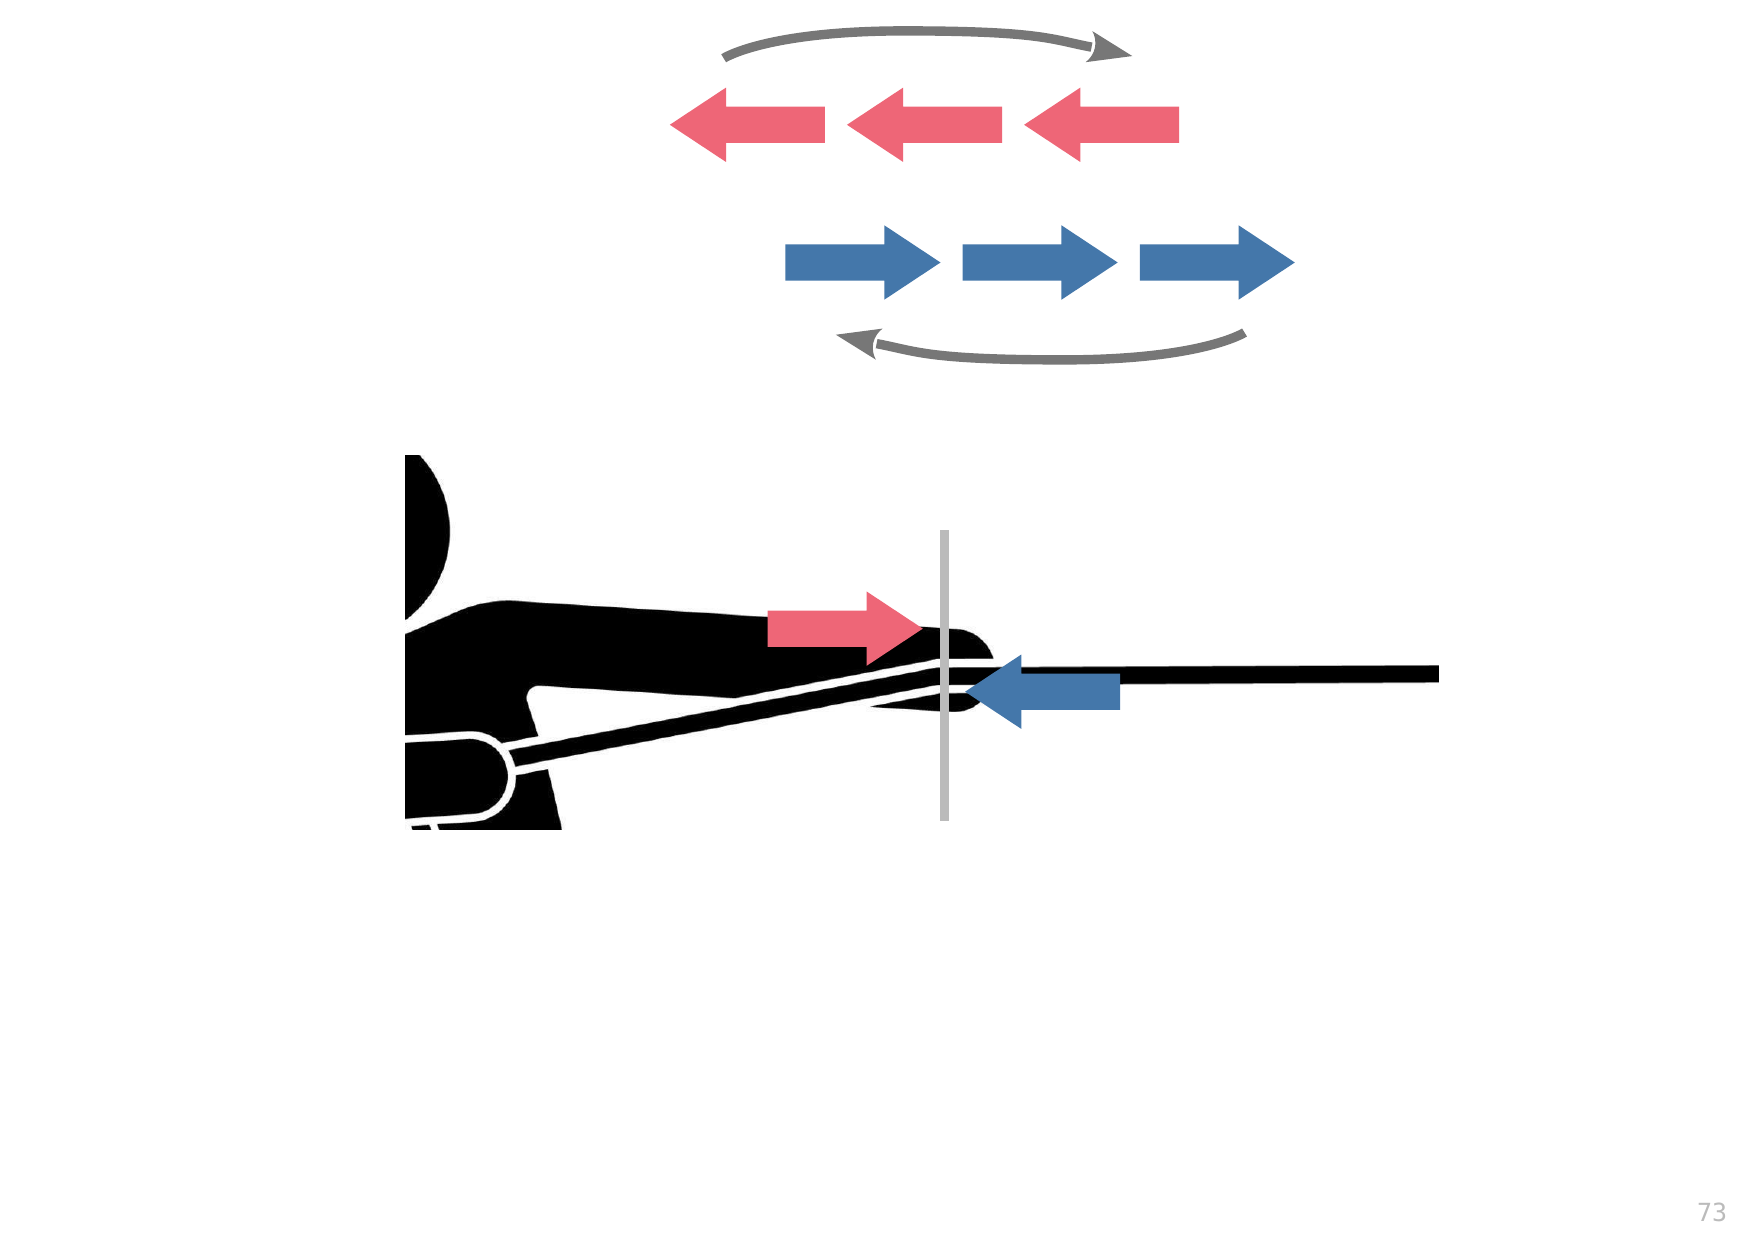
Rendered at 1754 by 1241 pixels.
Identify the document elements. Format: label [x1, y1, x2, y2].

text_box [669, 87, 825, 162]
text_box [962, 225, 1118, 300]
text_box [965, 654, 1121, 729]
text_box [785, 225, 941, 300]
picture [405, 455, 1439, 830]
text_box [1139, 225, 1295, 300]
text_box [1024, 87, 1180, 162]
text_box [767, 591, 923, 666]
text_box [846, 87, 1003, 162]
